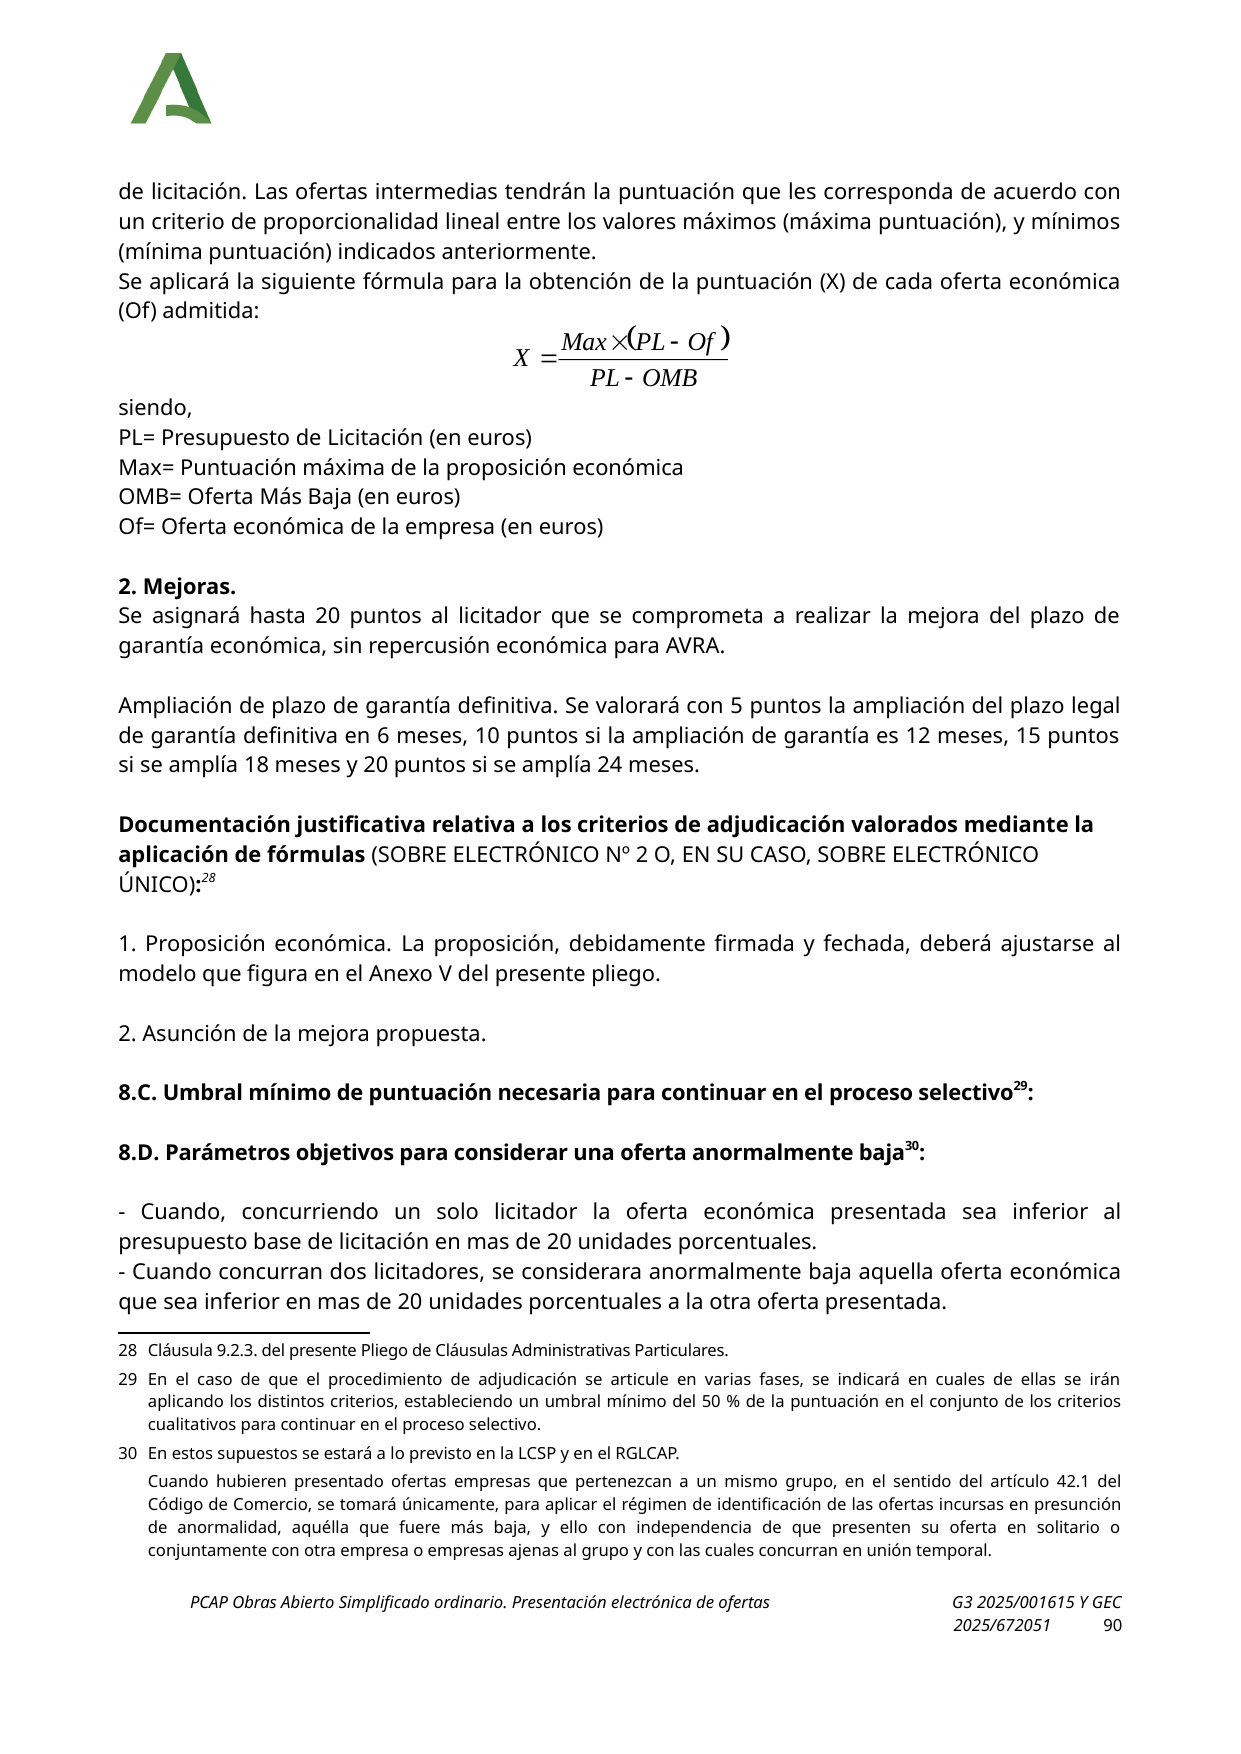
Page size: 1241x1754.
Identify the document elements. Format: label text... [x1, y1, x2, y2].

text de licitación. Las ofertas intermedias tendrán la puntuación que les corresponda de acuerdo con un criterio de proporcionalidad lineal entre los valores máximos (máxima puntuación), y mínimos (mínima puntuación) indicados anteriormente. [118, 176, 1122, 266]
text 8.C. Umbral mínimo de puntuación necesaria para continuar en el proceso selectivo: [118, 1077, 1122, 1107]
text Se aplicará la siguiente fórmula para la obtención de la puntuación (X) de cada oferta económica (Of) admitida: [118, 266, 1122, 325]
text - Cuando concurran dos licitadores, se considerara anormalmente baja aquella oferta económica que sea inferior en mas de 20 unidades porcentuales a la otra oferta presentada. [118, 1256, 1122, 1316]
text Ampliación de plazo de garantía definitiva. Se valorará con 5 puntos la ampliación del plazo legal de garantía definitiva en 6 meses, 10 puntos si la ampliación de garantía es 12 meses, 15 puntos si se amplía 18 meses y 20 puntos si se amplía 24 meses. [118, 690, 1122, 779]
text En estos supuestos se estará a lo previsto en la LCSP y en el RGLCAP. [118, 1441, 1122, 1464]
text Se asignará hasta 20 puntos al licitador que se comprometa a realizar la mejora del plazo de garantía económica, sin repercusión económica para AVRA. [118, 601, 1122, 660]
text OMB= Oferta Más Baja (en euros) [118, 481, 1122, 511]
text 2. Mejoras. [118, 571, 1122, 601]
text - Cuando, concurriendo un solo licitador la oferta económica presentada sea inferior al presupuesto base de licitación en mas de 20 unidades porcentuales. [118, 1196, 1122, 1256]
text Max= Puntuación máxima de la proposición económica [118, 452, 1122, 481]
text 8.D. Parámetros objetivos para considerar una oferta anormalmente baja: [118, 1137, 1122, 1167]
text En el caso de que el procedimiento de adjudicación se articule en varias fases, se indicará en cuales de ellas se irán aplicando los distintos criterios, estableciendo un umbral mínimo del 50 % de la puntuación en el conjunto de los criterios cualitativos para continuar en el proceso selectivo. [118, 1367, 1122, 1436]
text Cuando hubieren presentado ofertas empresas que pertenezcan a un mismo grupo, en el sentido del artículo 42.1 del Código de Comercio, se tomará únicamente, para aplicar el régimen de identificación de las ofertas incursas en presunción de anormalidad, aquélla que fuere más baja, y ello con independencia de que presenten su oferta en solitario o conjuntamente con otra empresa o empresas ajenas al grupo y con las cuales concurran en unión temporal. [118, 1470, 1122, 1561]
picture [127, 48, 216, 128]
text Documentación justificativa relativa a los criterios de adjudicación valorados mediante la aplicación de fórmulas (SOBRE ELECTRÓNICO Nº 2 O, EN SU CASO, SOBRE ELECTRÓNICO ÚNICO): [118, 809, 1122, 898]
text 2. Asunción de la mejora propuesta. [118, 1018, 1122, 1047]
text Cláusula 9.2.3. del presente Pliego de Cláusulas Administrativas Particulares. [118, 1339, 1122, 1361]
text 1. Proposición económica. La proposición, debidamente firmada y fechada, deberá ajustarse al modelo que figura en el Anexo V del presente pliego. [118, 928, 1122, 988]
text Of= Oferta económica de la empresa (en euros) [118, 511, 1122, 541]
text siendo, [118, 392, 1122, 422]
text PL= Presupuesto de Licitación (en euros) [118, 422, 1122, 452]
